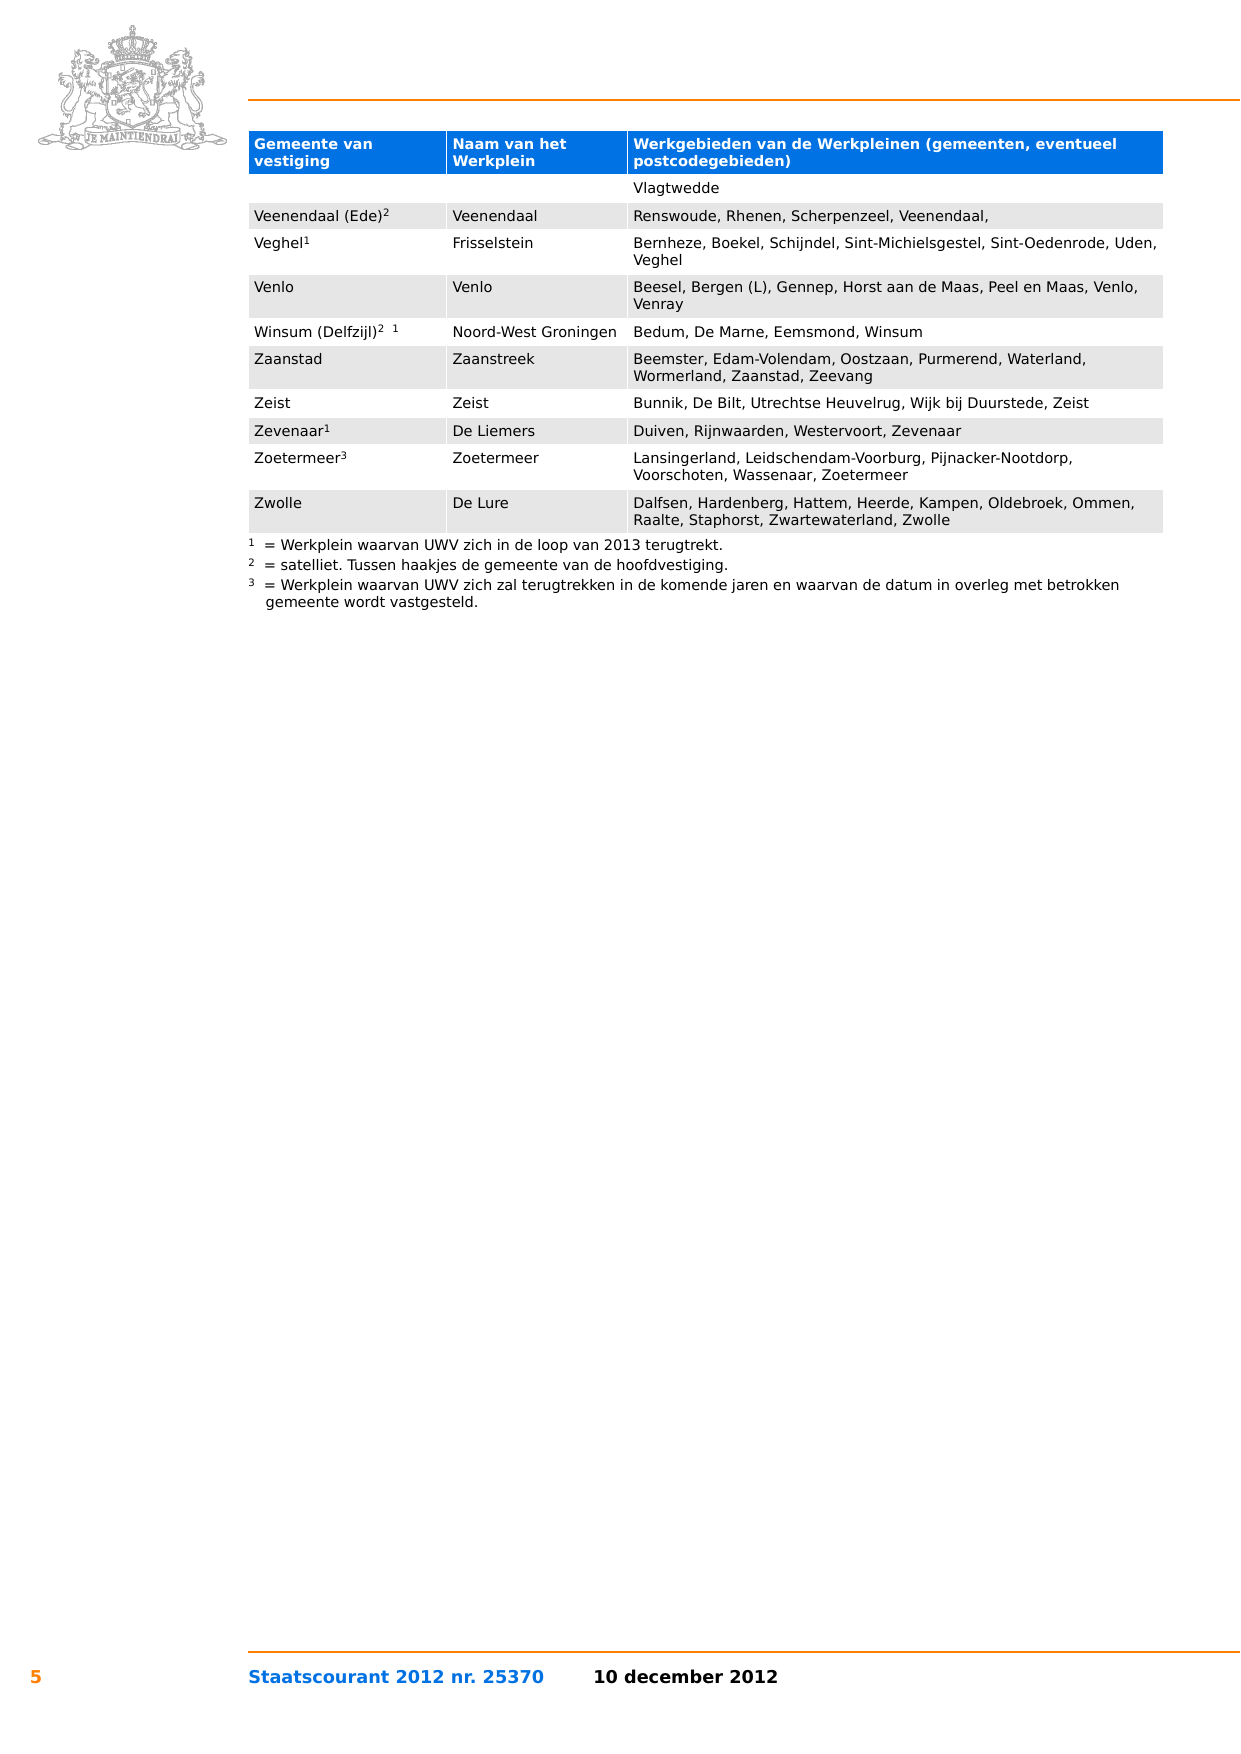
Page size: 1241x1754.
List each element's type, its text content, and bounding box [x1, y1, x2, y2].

table_header Gemeente van vestiging [249, 131, 446, 174]
table_cell Zoetermeer [447, 445, 627, 489]
table_cell Bernheze, Boekel, Schijndel, Sint-Michielsgestel, Sint-Oedenrode, Uden, Veghel [628, 230, 1163, 273]
table_cell Duiven, Rijnwaarden, Westervoort, Zevenaar [628, 418, 1163, 444]
table_cell Bunnik, De Bilt, Utrechtse Heuvelrug, Wijk bij Duurstede, Zeist [628, 391, 1163, 417]
table_cell Frisselstein [447, 230, 627, 273]
table_cell Renswoude, Rhenen, Scherpenzeel, Veenendaal, [628, 203, 1163, 229]
table_cell Zaanstreek [447, 346, 627, 389]
table_cell Venlo [249, 275, 446, 318]
picture [38, 25, 227, 150]
table_cell De Liemers [447, 418, 627, 444]
table_cell [447, 175, 627, 202]
table_cell Beesel, Bergen (L), Gennep, Horst aan de Maas, Peel en Maas, Venlo, Venray [628, 275, 1163, 318]
table_cell Zaanstad [249, 346, 446, 389]
table_cell Winsum (Delfzijl)2 1 [249, 319, 446, 345]
table_cell Veghel1 [249, 230, 446, 273]
table_cell Dalfsen, Hardenberg, Hattem, Heerde, Kampen, Oldebroek, Ommen, Raalte, Staphorst, Zwartewaterland, Zwolle [628, 490, 1163, 533]
table_cell [249, 175, 446, 202]
table_cell Lansingerland, Leidschendam-Voorburg, Pijnacker-Nootdorp, Voorschoten, Wassenaar, Zoetermeer [628, 445, 1163, 489]
table_cell Veenendaal [447, 203, 627, 229]
table_cell Zeist [447, 391, 627, 417]
table_cell Vlagtwedde [628, 175, 1163, 202]
table_cell Zevenaar1 [249, 418, 446, 444]
table_cell Venlo [447, 275, 627, 318]
table_header Werkgebieden van de Werkpleinen (gemeenten, eventueel postcodegebieden) [628, 131, 1163, 174]
table_cell Zoetermeer3 [249, 445, 446, 489]
table_cell Zwolle [249, 490, 446, 533]
table_cell Bedum, De Marne, Eemsmond, Winsum [628, 319, 1163, 345]
table_cell Noord-West Groningen [447, 319, 627, 345]
table_cell De Lure [447, 490, 627, 533]
table_header Naam van het Werkplein [447, 131, 627, 174]
table_cell 1 = Werkplein waarvan UWV zich in de loop van 2013 terugtrekt. 2 = satelliet. Tussen haakjes de gemeente van de hoofdvestiging. 3 = Werkplein waarvan UWV zich zal terugtrekken in de komende jaren en waarvan de datum in overleg met betrokken gemeente wordt vastgesteld. [248, 534, 1163, 610]
table_cell Zeist [249, 391, 446, 417]
table_cell Veenendaal (Ede)2 [249, 203, 446, 229]
table_cell Beemster, Edam-Volendam, Oostzaan, Purmerend, Waterland, Wormerland, Zaanstad, Zeevang [628, 346, 1163, 389]
